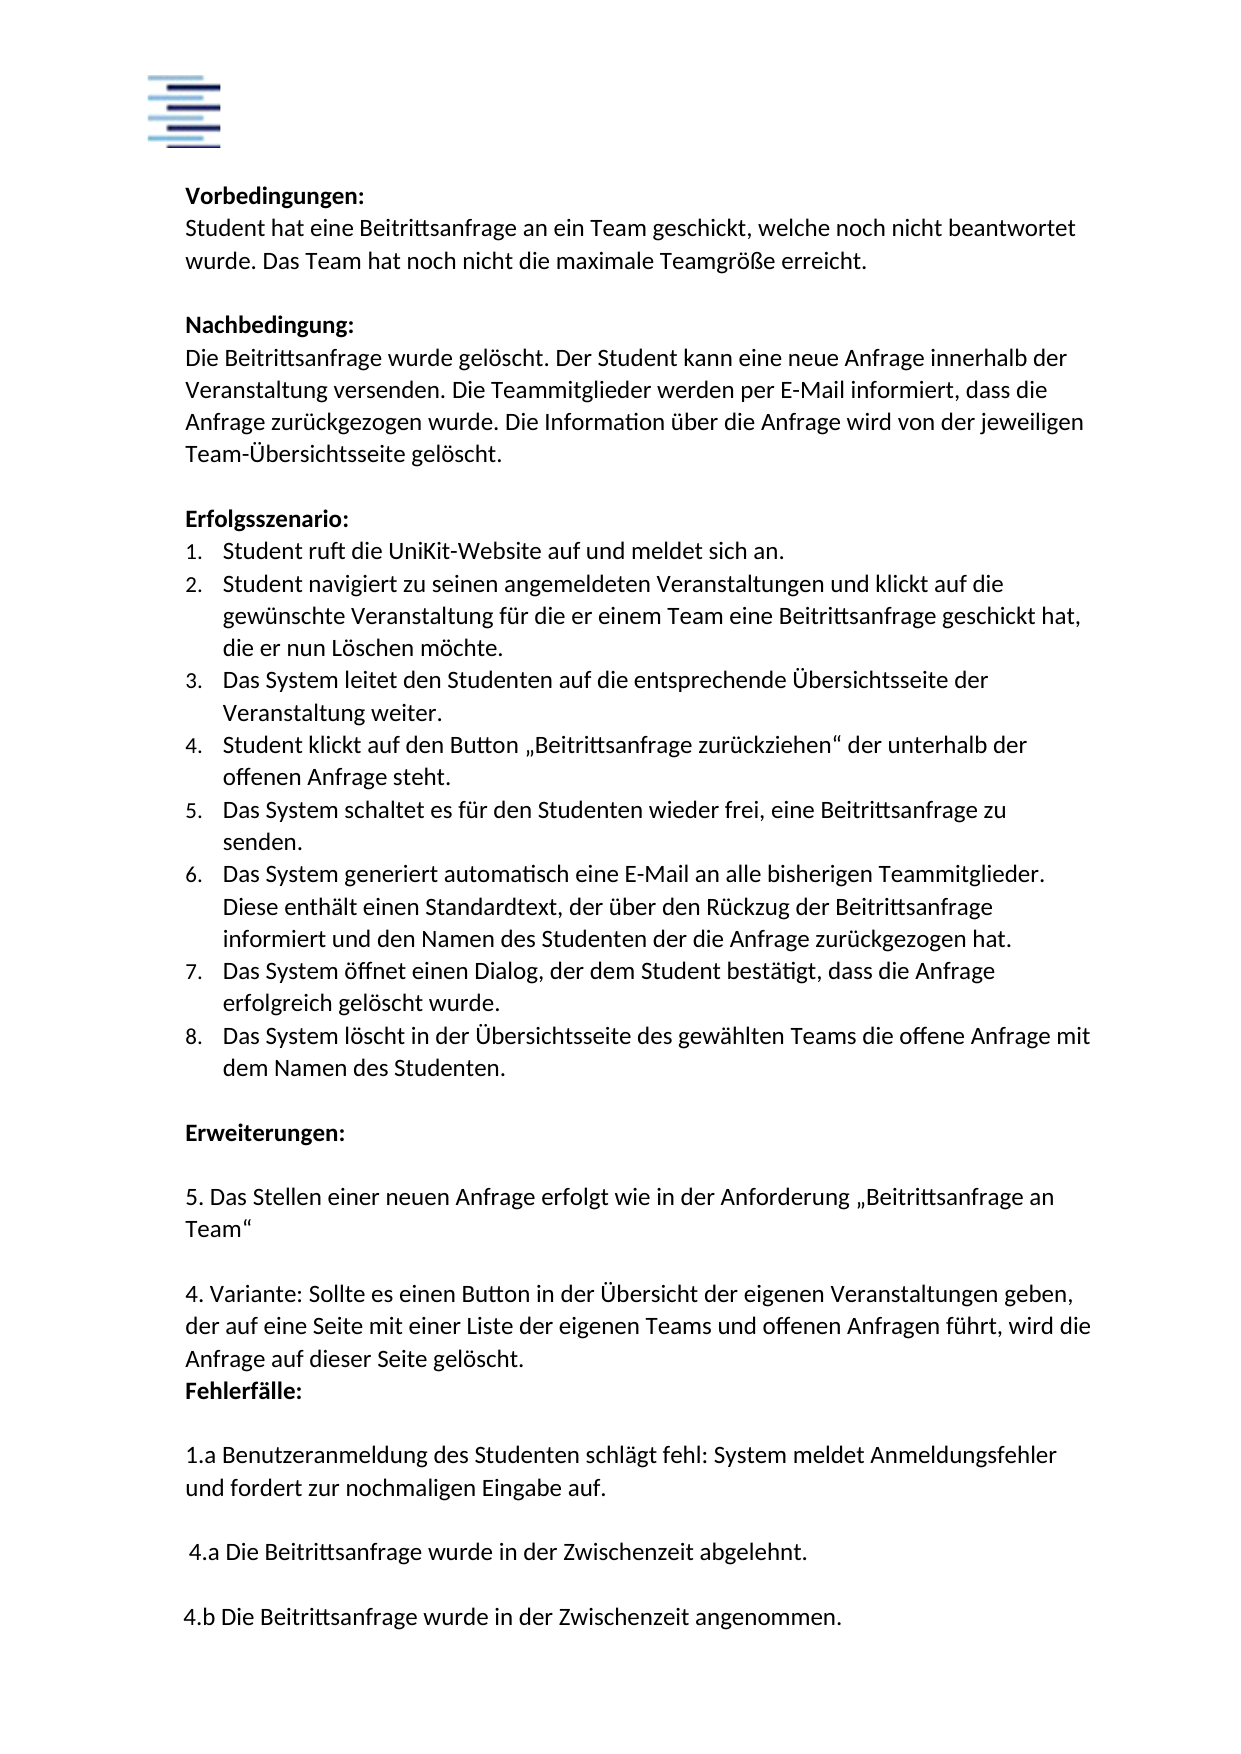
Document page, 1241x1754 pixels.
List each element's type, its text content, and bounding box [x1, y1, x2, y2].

list Das System löscht in der Übersichtsseite des gewählten Teams die offene Anfrage mit dem Namen des Studenten. [185, 1020, 1093, 1083]
text Erweiterungen: [185, 1117, 1093, 1147]
text Vorbedingungen: [185, 180, 1093, 211]
list Student ruft die UniKit-Website auf und meldet sich an. [185, 535, 1093, 566]
list 4.b Die Beitrittsanfrage wurde in der Zwischenzeit angenommen. [183, 1601, 1093, 1632]
list Student navigiert zu seinen angemeldeten Veranstaltungen und klickt auf die gewünschte Veranstaltung für die er einem Team eine Beitrittsanfrage geschickt hat, die er nun Löschen möchte. [185, 568, 1093, 663]
list Student klickt auf den Button „Beitrittsanfrage zurückziehen“ der unterhalb der offenen Anfrage steht. [185, 729, 1093, 792]
text 4.a Die Beitrittsanfrage wurde in der Zwischenzeit abgelehnt. [183, 1536, 1093, 1567]
text Fehlerfälle: [185, 1375, 1093, 1406]
text 1.a Benutzeranmeldung des Studenten schlägt fehl: System meldet Anmeldungsfehler und fordert zur nochmaligen Eingabe auf. [185, 1439, 1093, 1502]
list Das System öffnet einen Dialog, der dem Student bestätigt, dass die Anfrage erfolgreich gelöscht wurde. [185, 955, 1093, 1018]
text Die Beitrittsanfrage wurde gelöscht. Der Student kann eine neue Anfrage innerhalb der Veranstaltung versenden. Die Teammitglieder werden per E-Mail informiert, dass die Anfrage zurückgezogen wurde. Die Information über die Anfrage wird von der jeweiligen Team-Übersichtsseite gelöscht. [185, 342, 1093, 469]
text 4. Variante: Sollte es einen Button in der Übersicht der eigenen Veranstaltungen geben, der auf eine Seite mit einer Liste der eigenen Teams und offenen Anfragen führt, wird die Anfrage auf dieser Seite gelöscht. [185, 1278, 1093, 1373]
text Erfolgsszenario: [185, 503, 1093, 534]
list Das System schaltet es für den Studenten wieder frei, eine Beitrittsanfrage zu senden. [185, 794, 1093, 857]
text 5. Das Stellen einer neuen Anfrage erfolgt wie in der Anforderung „Beitrittsanfrage an Team“ [185, 1181, 1093, 1244]
list Das System leitet den Studenten auf die entsprechende Übersichtsseite der Veranstaltung weiter. [185, 664, 1093, 727]
text Student hat eine Beitrittsanfrage an ein Team geschickt, welche noch nicht beantwortet wurde. Das Team hat noch nicht die maximale Teamgröße erreicht. [185, 212, 1093, 275]
list Das System generiert automatisch eine E-Mail an alle bisherigen Teammitglieder. Diese enthält einen Standardtext, der über den Rückzug der Beitrittsanfrage informiert und den Namen des Studenten der die Anfrage zurückgezogen hat. [185, 858, 1093, 953]
text Nachbedingung: [185, 309, 1093, 340]
